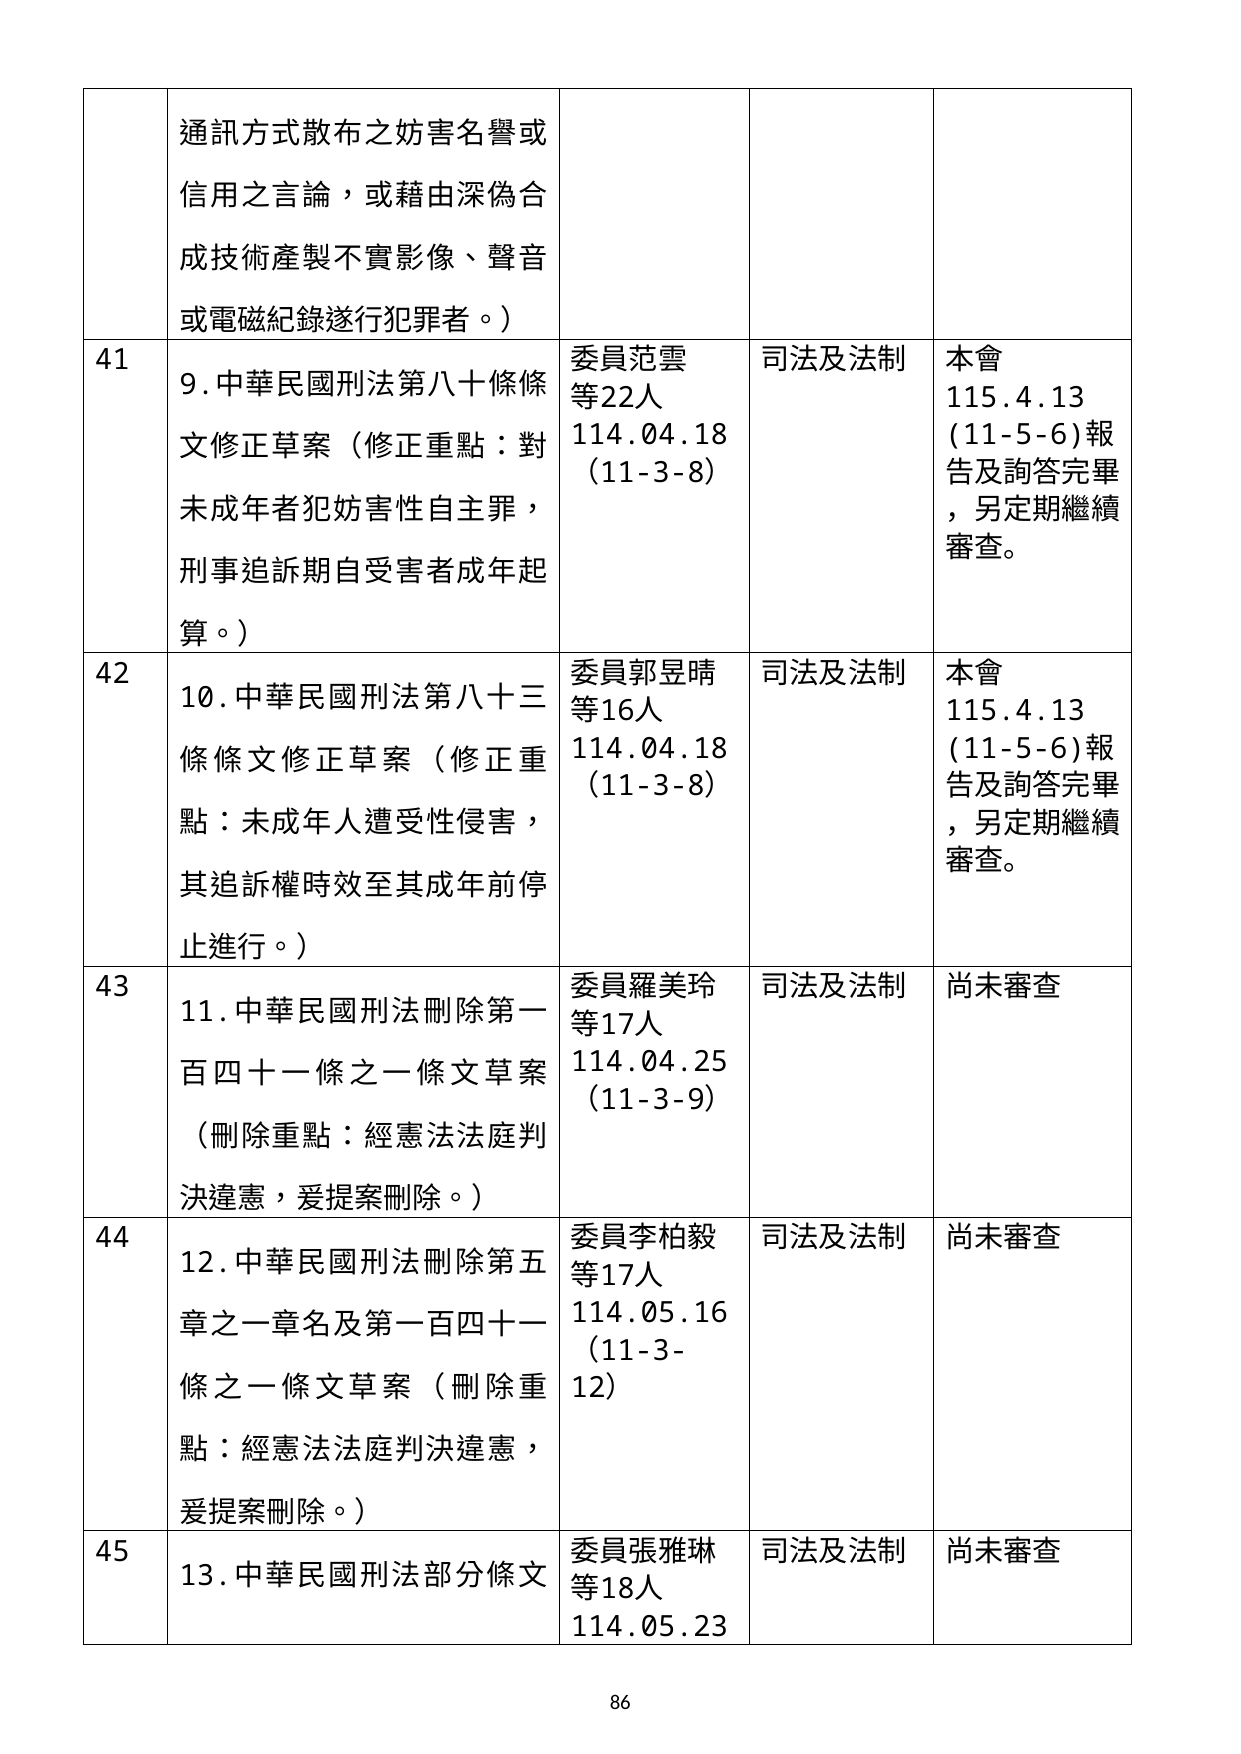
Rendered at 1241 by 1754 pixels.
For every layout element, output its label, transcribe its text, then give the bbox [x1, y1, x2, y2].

table_cell 尚未審查 [934, 1218, 1131, 1530]
table_cell 委員羅美玲 等17人 114.04.25 （11-3-9） [560, 967, 749, 1217]
table_cell [560, 89, 749, 339]
table_cell 通訊方式散布之妨害名譽或信用之言論，或藉由深偽合成技術產製不實影像、聲音或電磁紀錄遂行犯罪者。） [168, 89, 559, 339]
table_cell 司法及法制 [750, 340, 933, 652]
table_cell [84, 89, 167, 339]
table_cell 12.中華民國刑法刪除第五章之一章名及第一百四十一條之一條文草案（刪除重點：經憲法法庭判決違憲，爰提案刪除。） [168, 1218, 559, 1530]
table_cell 司法及法制 [750, 1218, 933, 1530]
table_cell 委員張雅琳 等18人 114.05.23 [560, 1531, 749, 1644]
table_cell 11.中華民國刑法刪除第一百四十一條之一條文草案（刪除重點：經憲法法庭判決違憲，爰提案刪除。） [168, 967, 559, 1217]
table_cell 尚未審查 [934, 967, 1131, 1217]
table_cell 44 [84, 1218, 167, 1530]
table_cell 委員李柏毅 等17人 114.05.16 （11-3-12） [560, 1218, 749, 1530]
table_cell 45 [84, 1531, 167, 1644]
table_cell 司法及法制 [750, 967, 933, 1217]
table_cell [934, 89, 1131, 339]
table_cell 43 [84, 967, 167, 1217]
table_cell 13.中華民國刑法部分條文 [168, 1531, 559, 1644]
table_cell 本會 115.4.13 (11-5-6)報告及詢答完畢，另定期繼續審查。 [934, 340, 1131, 652]
table_cell 42 [84, 653, 167, 966]
table_cell 司法及法制 [750, 1531, 933, 1644]
table_cell 委員范雲 等22人 114.04.18 （11-3-8） [560, 340, 749, 652]
table_cell 本會 115.4.13 (11-5-6)報告及詢答完畢，另定期繼續審查。 [934, 653, 1131, 966]
table_cell 尚未審查 [934, 1531, 1131, 1644]
table_cell 9.中華民國刑法第八十條條文修正草案（修正重點：對未成年者犯妨害性自主罪，刑事追訴期自受害者成年起算。） [168, 340, 559, 652]
table_cell 10.中華民國刑法第八十三條條文修正草案（修正重點：未成年人遭受性侵害，其追訴權時效至其成年前停止進行。） [168, 653, 559, 966]
table_cell 41 [84, 340, 167, 652]
table_cell 司法及法制 [750, 653, 933, 966]
table_cell 委員郭昱晴 等16人 114.04.18 （11-3-8） [560, 653, 749, 966]
table_cell [750, 89, 933, 339]
